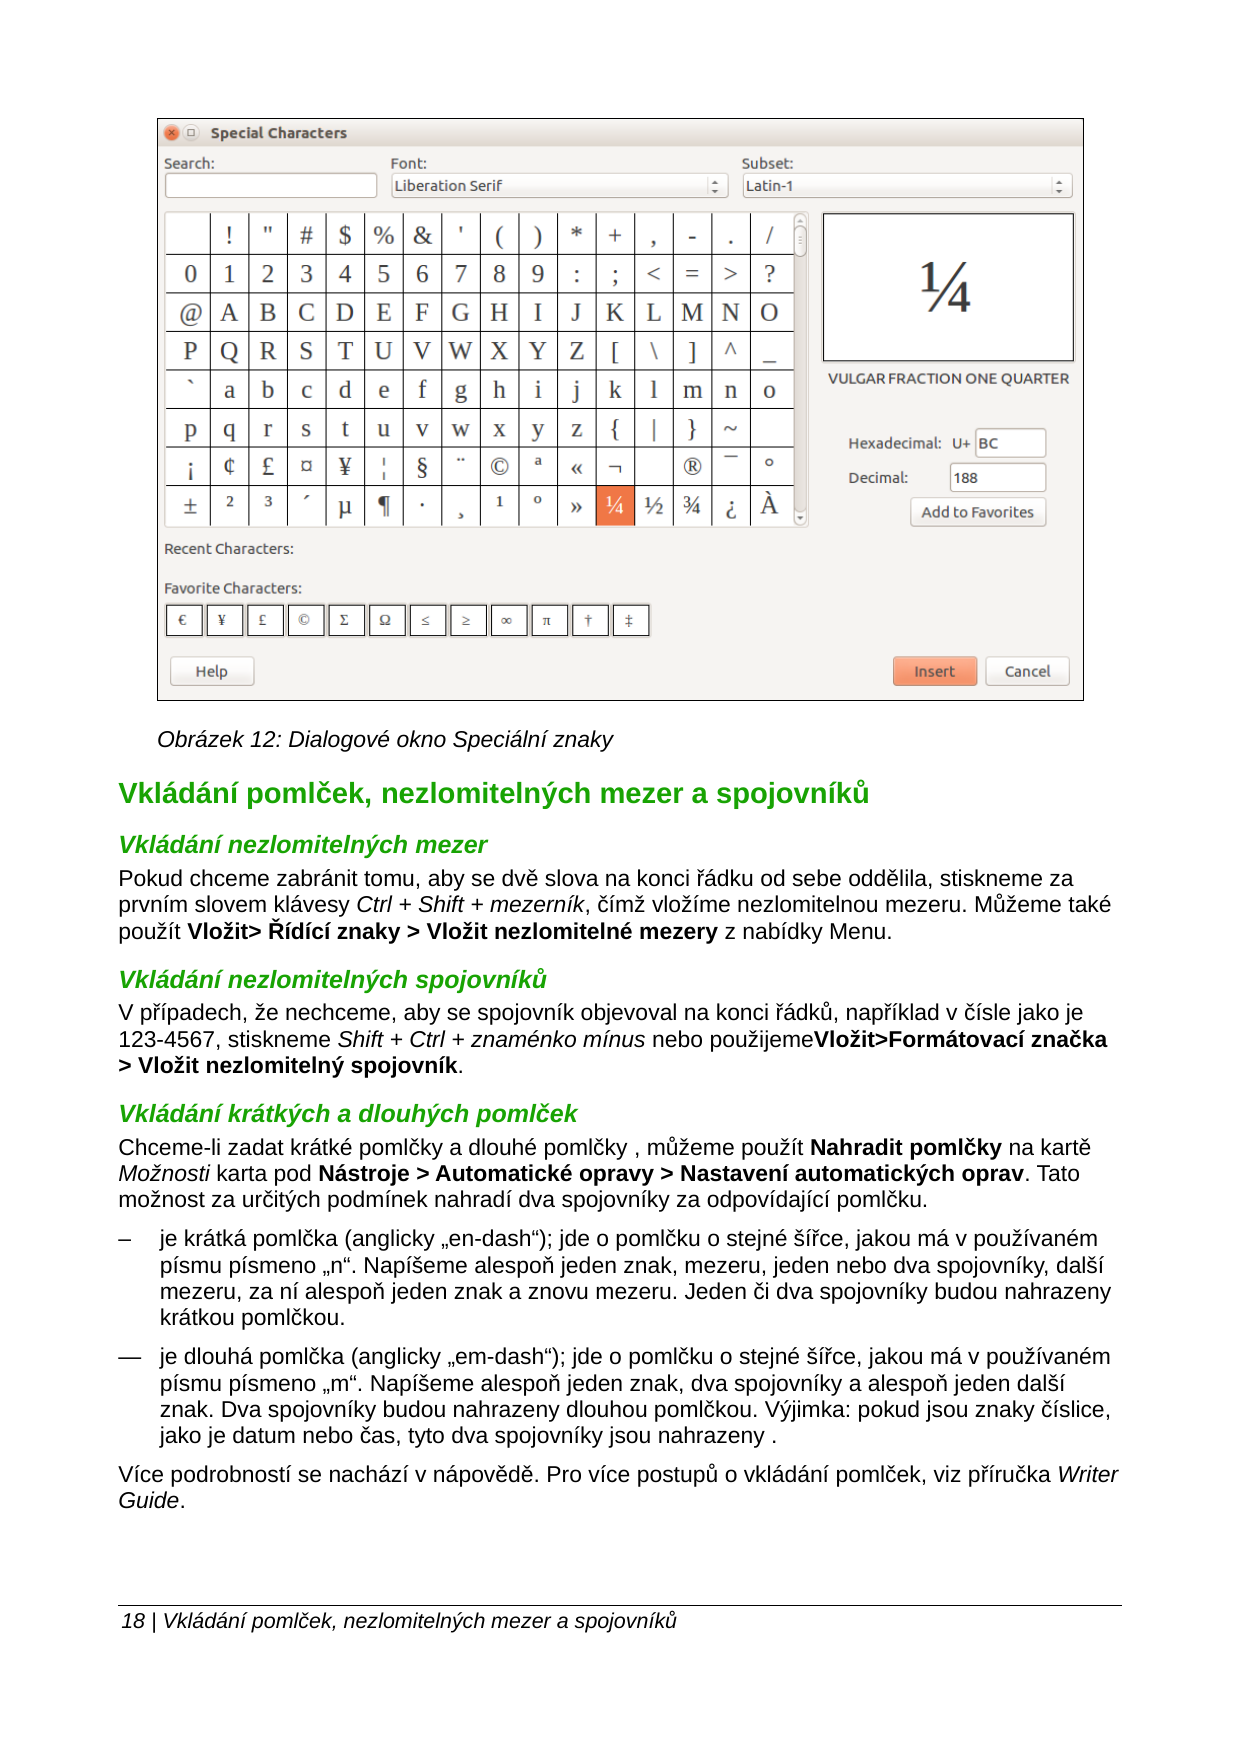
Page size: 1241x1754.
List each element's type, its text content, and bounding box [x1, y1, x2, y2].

text Více podrobností se nachází v nápovědě. Pro více postupů o vkládání pomlček, viz příručka Writer Guide. [118, 1461, 1122, 1514]
text Chceme-li zadat krátké pomlčky a dlouhé pomlčky , můžeme použít Nahradit pomlčky na kartě Možnosti karta pod Nástroje > Automatické opravy > Nastavení automatických oprav. Tato možnost za určitých podmínek nahradí dva spojovníky za odpovídající pomlčku. [118, 1134, 1122, 1213]
text — je dlouhá pomlčka (anglicky „em-dash“); jde o pomlčku o stejné šířce, jakou má v používaném písmu písmeno „m“. Napíšeme alespoň jeden znak, dva spojovníky a alespoň jeden další znak. Dva spojovníky budou nahrazeny dlouhou pomlčkou. Výjimka: pokud jsou znaky číslice, jako je datum nebo čas, tyto dva spojovníky jsou nahrazeny . [118, 1343, 1122, 1449]
subtitle Vkládání nezlomitelných mezer [118, 830, 1122, 859]
text Obrázek 12: Dialogové okno Speciální znaky [157, 701, 1083, 752]
text Pokud chceme zabránit tomu, aby se dvě slova na konci řádku od sebe oddělila, stiskneme za prvním slovem klávesy Ctrl + Shift + mezerník, čímž vložíme nezlomitelnou mezeru. Můžeme také použít Vložit> Řídící znaky > Vložit nezlomitelné mezery z nabídky Menu. [118, 865, 1122, 944]
subtitle Vkládání krátkých a dlouhých pomlček [118, 1099, 1122, 1128]
text – je krátká pomlčka (anglicky „en-dash“); jde o pomlčku o stejné šířce, jakou má v používaném písmu písmeno „n“. Napíšeme alespoň jeden znak, mezeru, jeden nebo dva spojovníky, další mezeru, za ní alespoň jeden znak a znovu mezeru. Jeden či dva spojovníky budou nahrazeny krátkou pomlčkou. [118, 1225, 1122, 1331]
subtitle Vkládání pomlček, nezlomitelných mezer a spojovníků [118, 776, 1122, 810]
picture [158, 119, 1083, 700]
text V případech, že nechceme, aby se spojovník objevoval na konci řádků, například v čísle jako je 123-4567, stiskneme Shift + Ctrl + znaménko mínus nebo použijemeVložit>Formátovací značka > Vložit nezlomitelný spojovník. [118, 999, 1122, 1078]
subtitle Vkládání nezlomitelných spojovníků [118, 965, 1122, 993]
